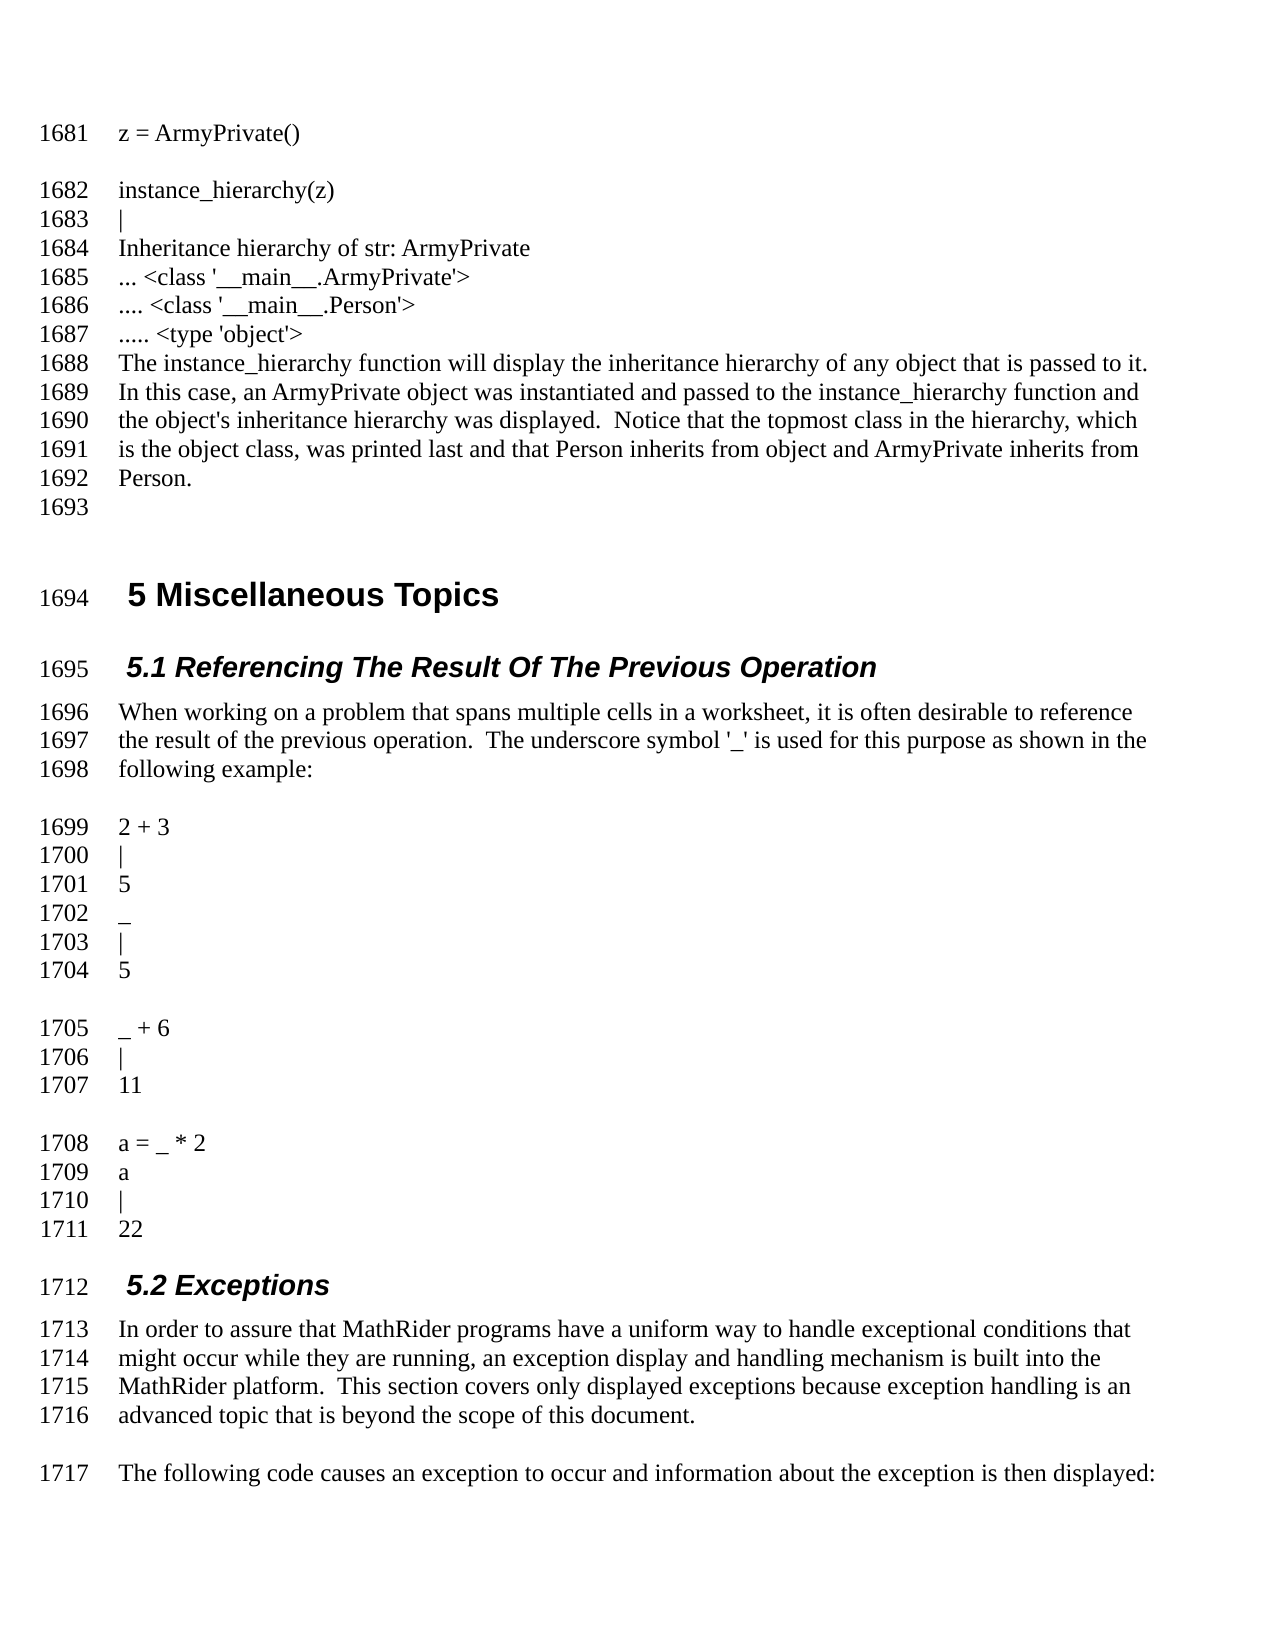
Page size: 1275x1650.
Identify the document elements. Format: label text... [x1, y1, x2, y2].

text ..... <type 'object'> [118, 319, 1157, 348]
subtitle 5.2 Exceptions [118, 1268, 1157, 1301]
subtitle 5.1 Referencing The Result Of The Previous Operation [118, 651, 1157, 684]
text ... <class '__main__.ArmyPrivate'> [118, 262, 1157, 291]
text The instance_hierarchy function will display the inheritance hierarchy of any object that is passed to it. In this case, an ArmyPrivate object was instantiated and passed to the instance_hierarchy function and the object's inheritance hierarchy was displayed. Notice that the topmost class in the hierarchy, which is the object class, was printed last and that Person inherits from object and ArmyPrivate inherits from Person. [118, 348, 1157, 492]
text _ + 6 [118, 1013, 1157, 1042]
text 2 + 3 [118, 812, 1157, 840]
text 5 [118, 869, 1157, 898]
text When working on a problem that spans multiple cells in a worksheet, it is often desirable to reference the result of the previous operation. The underscore symbol '_' is used for this purpose as shown in the following example: [118, 697, 1157, 783]
text | [118, 840, 1157, 869]
text In order to assure that MathRider programs have a uniform way to handle exceptional conditions that might occur while they are running, an exception display and handling mechanism is built into the MathRider platform. This section covers only displayed exceptions because exception handling is an advanced topic that is beyond the scope of this document. [118, 1314, 1157, 1429]
subtitle 5 Miscellaneous Topics [118, 574, 1157, 613]
text | [118, 1185, 1157, 1214]
text | [118, 204, 1157, 233]
text a = _ * 2 [118, 1128, 1157, 1157]
text | [118, 927, 1157, 955]
text The following code causes an exception to occur and information about the exception is then displayed: [118, 1458, 1157, 1486]
text 11 [118, 1070, 1157, 1099]
text 22 [118, 1214, 1157, 1243]
text Inheritance hierarchy of str: ArmyPrivate [118, 233, 1157, 262]
text z = ArmyPrivate() [118, 118, 1157, 147]
text 5 [118, 955, 1157, 984]
text | [118, 1042, 1157, 1070]
text instance_hierarchy(z) [118, 176, 1157, 204]
text a [118, 1157, 1157, 1185]
text _ [118, 898, 1157, 927]
text .... <class '__main__.Person'> [118, 291, 1157, 319]
